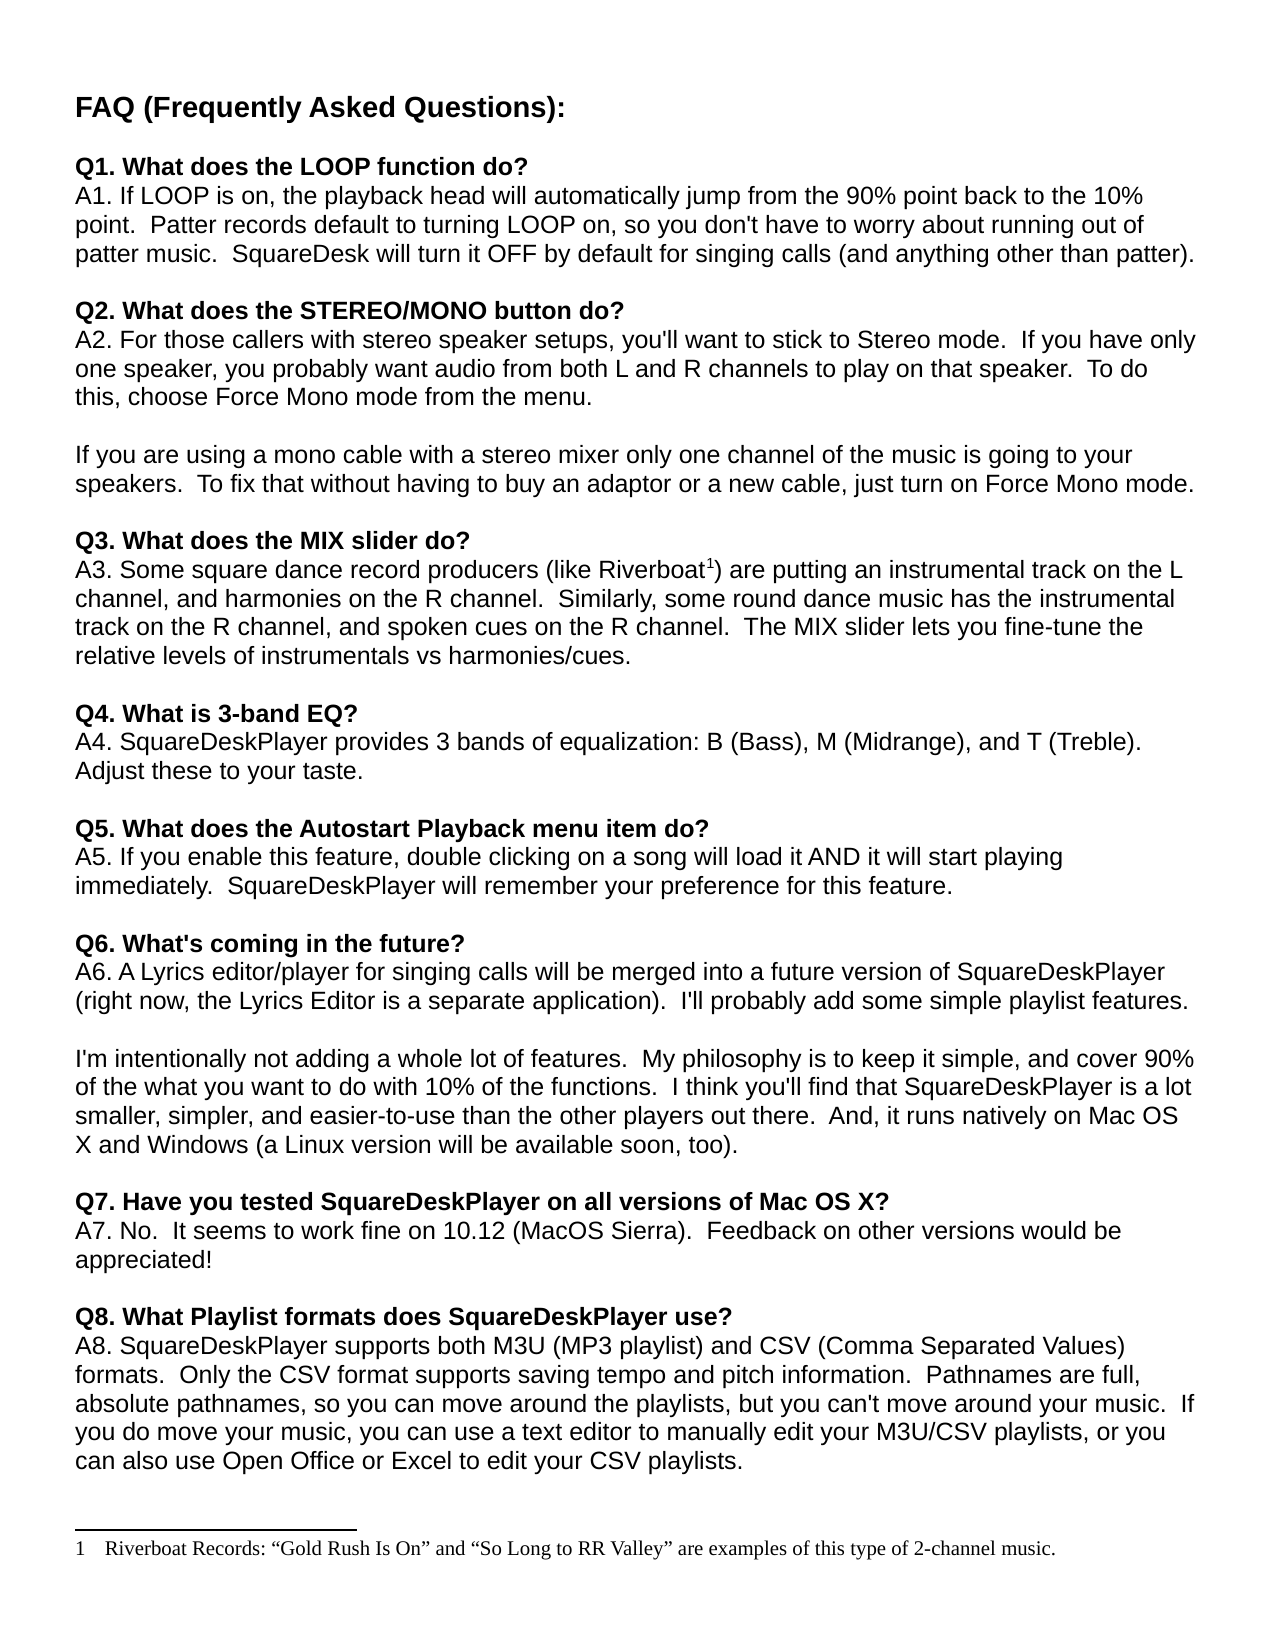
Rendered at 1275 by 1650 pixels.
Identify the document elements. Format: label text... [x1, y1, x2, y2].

text A1. If LOOP is on, the playback head will automatically jump from the 90% point back to the 10% point. Patter records default to turning LOOP on, so you don't have to worry about running out of patter music. SquareDesk will turn it OFF by default for singing calls (and anything other than patter). [75, 181, 1200, 267]
text Q1. What does the LOOP function do? [75, 152, 1200, 181]
text Q2. What does the STEREO/MONO button do? [75, 296, 1200, 325]
text Q6. What's coming in the future? [75, 928, 1200, 957]
text A3. Some square dance record producers (like Riverboat) are putting an instrumental track on the L channel, and harmonies on the R channel. Similarly, some round dance music has the instrumental track on the R channel, and spoken cues on the R channel. The MIX slider lets you fine-tune the relative levels of instrumentals vs harmonies/cues. [75, 555, 1200, 698]
text A8. SquareDeskPlayer supports both M3U (MP3 playlist) and CSV (Comma Separated Values) formats. Only the CSV format supports saving tempo and pitch information. Pathnames are full, absolute pathnames, so you can move around the playlists, but you can't move around your music. If you do move your music, you can use a text editor to manually edit your M3U/CSV playlists, or you can also use Open Office or Excel to edit your CSV playlists. [75, 1331, 1200, 1503]
text Q4. What is 3-band EQ? [75, 698, 1200, 727]
text FAQ (Frequently Asked Questions): [75, 90, 1200, 123]
text I'm intentionally not adding a whole lot of features. My philosophy is to keep it simple, and cover 90% of the what you want to do with 10% of the functions. I think you'll find that SquareDeskPlayer is a lot smaller, simpler, and easier-to-use than the other players out there. And, it runs natively on Mac OS X and Windows (a Linux version will be available soon, too). [75, 1043, 1200, 1158]
text Q3. What does the MIX slider do? [75, 526, 1200, 555]
text Q5. What does the Autostart Playback menu item do? [75, 813, 1200, 842]
text Riverboat Records: “Gold Rush Is On” and “So Long to RR Valley” are examples of this type of 2-channel music. [75, 1536, 1200, 1560]
text A2. For those callers with stereo speaker setups, you'll want to stick to Stereo mode. If you have only one speaker, you probably want audio from both L and R channels to play on that speaker. To do this, choose Force Mono mode from the menu. If you are using a mono cable with a stereo mixer only one channel of the music is going to your speakers. To fix that without having to buy an adaptor or a new cable, just turn on Force Mono mode. [75, 325, 1200, 497]
text Q7. Have you tested SquareDeskPlayer on all versions of Mac OS X? [75, 1187, 1200, 1216]
text Q8. What Playlist formats does SquareDeskPlayer use? [75, 1302, 1200, 1331]
text A5. If you enable this feature, double clicking on a song will load it AND it will start playing immediately. SquareDeskPlayer will remember your preference for this feature. [75, 842, 1200, 900]
text A6. A Lyrics editor/player for singing calls will be merged into a future version of SquareDeskPlayer (right now, the Lyrics Editor is a separate application). I'll probably add some simple playlist features. [75, 957, 1200, 1015]
text A7. No. It seems to work fine on 10.12 (MacOS Sierra). Feedback on other versions would be appreciated! [75, 1216, 1200, 1273]
text A4. SquareDeskPlayer provides 3 bands of equalization: B (Bass), M (Midrange), and T (Treble). Adjust these to your taste. [75, 727, 1200, 785]
